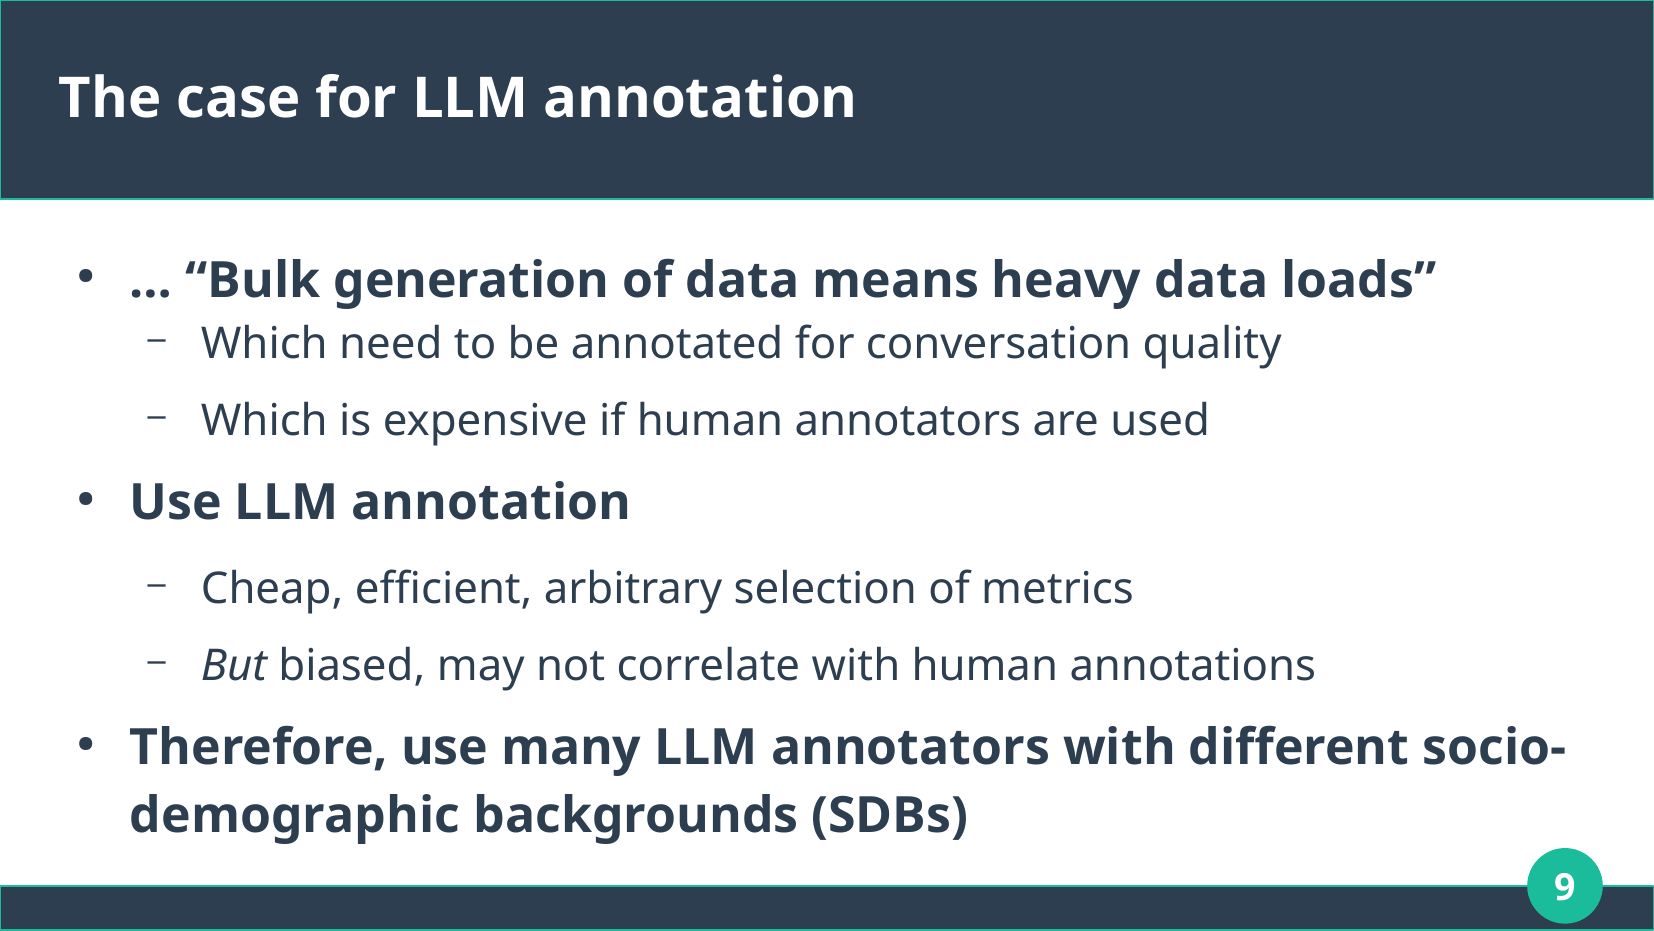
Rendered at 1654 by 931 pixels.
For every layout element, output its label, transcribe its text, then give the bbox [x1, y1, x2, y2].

list … “Bulk generation of data means heavy data loads” Which need to be annotated for conversation quality Which is expensive if human annotators are used Use LLM annotation Cheap, efficient, arbitrary selection of metrics But biased, may not correlate with human annotations Therefore, use many LLM annotators with different socio-demographic backgrounds (SDBs) [59, 243, 1595, 864]
title The case for LLM annotation [59, 37, 1595, 155]
